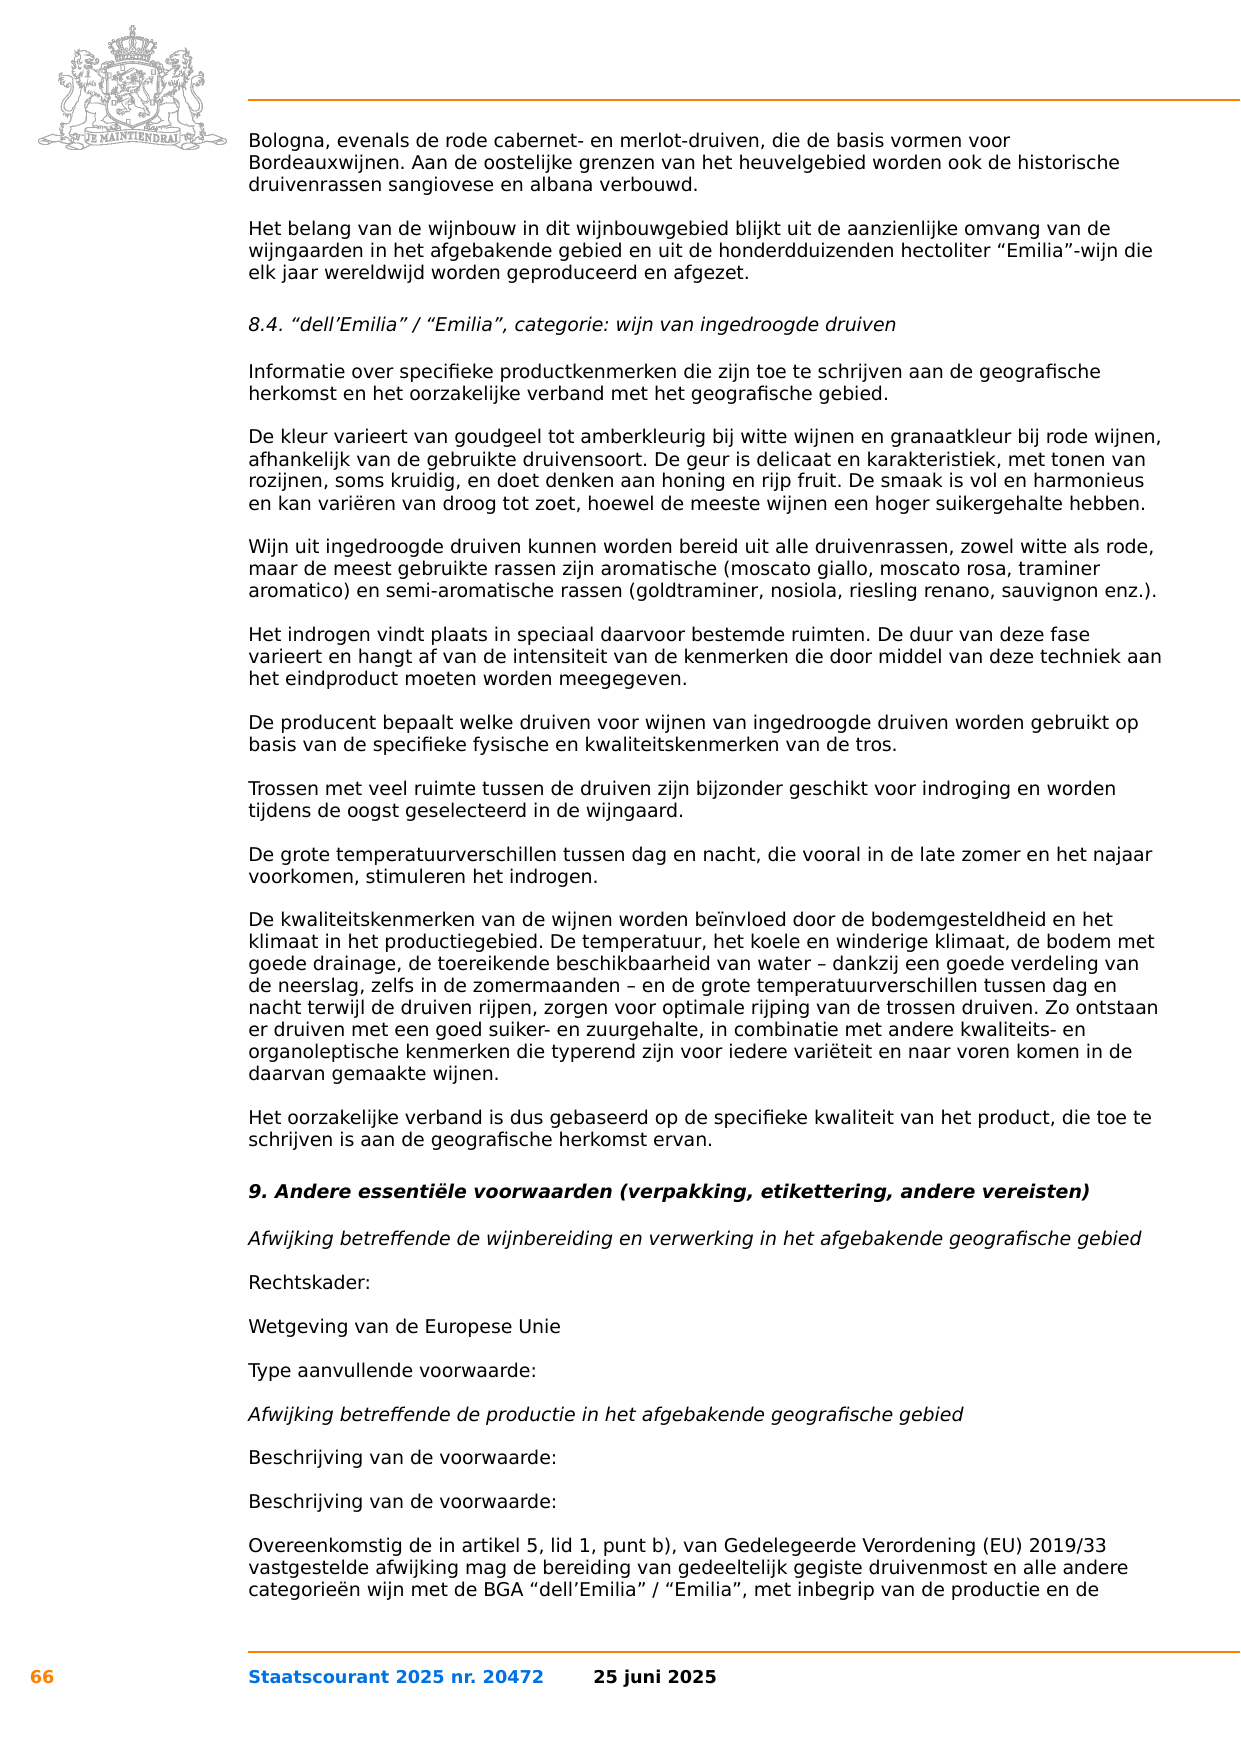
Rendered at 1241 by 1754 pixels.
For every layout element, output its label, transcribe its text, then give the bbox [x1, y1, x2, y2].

text Trossen met veel ruimte tussen de druiven zijn bijzonder geschikt voor indroging en worden tijdens de oogst geselecteerd in de wijngaard. [248, 778, 1163, 822]
text Wijn uit ingedroogde druiven kunnen worden bereid uit alle druivenrassen, zowel witte als rode, maar de meest gebruikte rassen zijn aromatische (moscato giallo, moscato rosa, traminer aromatico) en semi-aromatische rassen (goldtraminer, nosiola, riesling renano, sauvignon enz.). [248, 536, 1163, 602]
subtitle 9. Andere essentiële voorwaarden (verpakking, etikettering, andere vereisten) [248, 1181, 1163, 1203]
subtitle 8.4. “dell’Emilia” / “Emilia”, categorie: wijn van ingedroogde druiven [248, 314, 1163, 336]
text Bologna, evenals de rode cabernet- en merlot-druiven, die de basis vormen voor Bordeauxwijnen. Aan de oostelijke grenzen van het heuvelgebied worden ook de historische druivenrassen sangiovese en albana verbouwd. [248, 130, 1163, 196]
picture [38, 25, 227, 150]
text De kwaliteitskenmerken van de wijnen worden beïnvloed door de bodemgesteldheid en het klimaat in het productiegebied. De temperatuur, het koele en winderige klimaat, de bodem met goede drainage, de toereikende beschikbaarheid van water – dankzij een goede verdeling van de neerslag, zelfs in de zomermaanden – en de grote temperatuurverschillen tussen dag en nacht terwijl de druiven rijpen, zorgen voor optimale rijping van de trossen druiven. Zo ontstaan er druiven met een goed suiker- en zuurgehalte, in combinatie met andere kwaliteits- en organoleptische kenmerken die typerend zijn voor iedere variëteit en naar voren komen in de daarvan gemaakte wijnen. [248, 909, 1163, 1085]
text Beschrijving van de voorwaarde: [248, 1491, 1163, 1513]
text Het oorzakelijke verband is dus gebaseerd op de specifieke kwaliteit van het product, die toe te schrijven is aan de geografische herkomst ervan. [248, 1107, 1163, 1151]
text De kleur varieert van goudgeel tot amberkleurig bij witte wijnen en granaatkleur bij rode wijnen, afhankelijk van de gebruikte druivensoort. De geur is delicaat en karakteristiek, met tonen van rozijnen, soms kruidig, en doet denken aan honing en rijp fruit. De smaak is vol en harmonieus en kan variëren van droog tot zoet, hoewel de meeste wijnen een hoger suikergehalte hebben. [248, 426, 1163, 514]
text Het indrogen vindt plaats in speciaal daarvoor bestemde ruimten. De duur van deze fase varieert en hangt af van de intensiteit van de kenmerken die door middel van deze techniek aan het eindproduct moeten worden meegegeven. [248, 624, 1163, 690]
text Wetgeving van de Europese Unie [248, 1316, 1163, 1338]
text De grote temperatuurverschillen tussen dag en nacht, die vooral in de late zomer en het najaar voorkomen, stimuleren het indrogen. [248, 843, 1163, 887]
text Overeenkomstig de in artikel 5, lid 1, punt b), van Gedelegeerde Verordening (EU) 2019/33 vastgestelde afwijking mag de bereiding van gedeeltelijk gegiste druivenmost en alle andere categorieën wijn met de BGA “dell’Emilia” / “Emilia”, met inbegrip van de productie en de [248, 1535, 1163, 1601]
text Afwijking betreffende de wijnbereiding en verwerking in het afgebakende geografische gebied [248, 1228, 1163, 1250]
text Het belang van de wijnbouw in dit wijnbouwgebied blijkt uit de aanzienlijke omvang van de wijngaarden in het afgebakende gebied en uit de honderdduizenden hectoliter “Emilia”-wijn die elk jaar wereldwijd worden geproduceerd en afgezet. [248, 218, 1163, 284]
text Rechtskader: [248, 1272, 1163, 1294]
text Informatie over specifieke productkenmerken die zijn toe te schrijven aan de geografische herkomst en het oorzakelijke verband met het geografische gebied. [248, 361, 1163, 404]
text Afwijking betreffende de productie in het afgebakende geografische gebied [248, 1403, 1163, 1425]
text Beschrijving van de voorwaarde: [248, 1447, 1163, 1469]
text De producent bepaalt welke druiven voor wijnen van ingedroogde druiven worden gebruikt op basis van de specifieke fysische en kwaliteitskenmerken van de tros. [248, 712, 1163, 756]
text Type aanvullende voorwaarde: [248, 1359, 1163, 1382]
